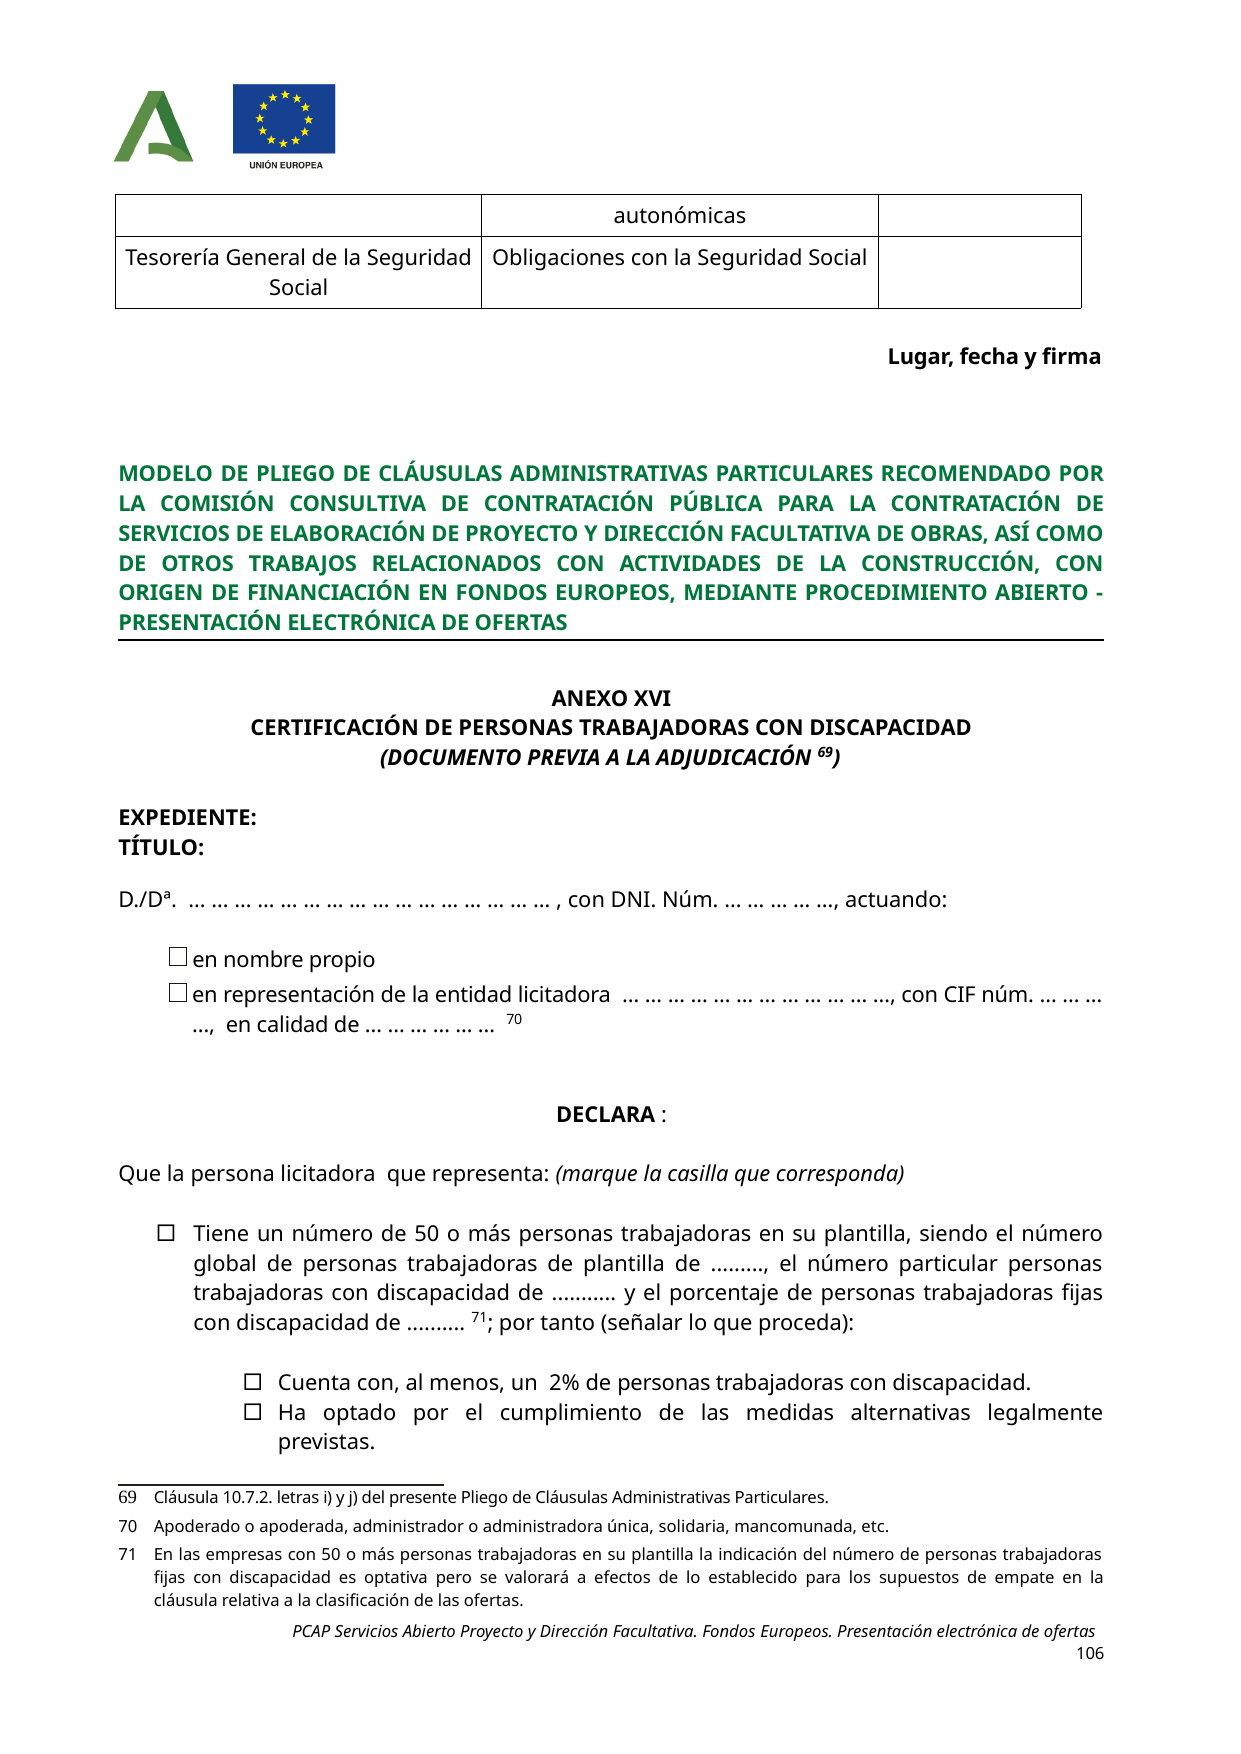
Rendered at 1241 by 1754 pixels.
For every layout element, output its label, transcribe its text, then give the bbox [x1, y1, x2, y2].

text EXPEDIENTE: [118, 802, 1104, 832]
table_cell Tesorería General de la Seguridad Social [116, 237, 481, 308]
text Apoderado o apoderada, administrador o administradora única, solidaria, mancomunada, etc. [118, 1514, 1104, 1537]
text ANEXO XVI [118, 683, 1104, 712]
text Que la persona licitadora que representa: (marque la casilla que corresponda) [118, 1158, 1104, 1188]
text Lugar, fecha y firma [118, 338, 1104, 371]
table_cell [116, 195, 481, 236]
text D./Dª. … … … … … … … … … … … … … … … … , con DNI. Núm. … … … … …, actuando: [118, 884, 1104, 914]
text (DOCUMENTO PREVIA A LA ADJUDICACIÓN ) [118, 742, 1104, 772]
list En las empresas con 50 o más personas trabajadoras en su plantilla la indicación del número de personas trabajadoras fijas con discapacidad es optativa pero se valorará a efectos de lo establecido para los supuestos de empate en la cláusula relativa a la clasificación de las ofertas. [118, 1543, 1104, 1611]
table_cell [879, 237, 1081, 308]
list Ha optado por el cumplimiento de las medidas alternativas legalmente previstas. [242, 1397, 1104, 1456]
text Cláusula 10.7.2. letras i) y j) del presente Pliego de Cláusulas Administrativas Particulares. [118, 1486, 1104, 1508]
text CERTIFICACIÓN DE PERSONAS TRABAJADORAS CON DISCAPACIDAD [118, 712, 1104, 742]
text en nombre propio [192, 944, 1104, 973]
text en representación de la entidad licitadora … … … … … … … … … … … …, con CIF núm. … … … …, en calidad de … … … … … … [192, 979, 1104, 1039]
picture [109, 86, 198, 166]
list Cuenta con, al menos, un 2% de personas trabajadoras con discapacidad. [242, 1367, 1104, 1397]
table_cell Obligaciones con la Seguridad Social [482, 237, 878, 308]
text MODELO DE PLIEGO DE CLÁUSULAS ADMINISTRATIVAS PARTICULARES RECOMENDADO POR LA COMISIÓN CONSULTIVA DE CONTRATACIÓN PÚBLICA PARA LA CONTRATACIÓN DE SERVICIOS DE ELABORACIÓN DE PROYECTO Y DIRECCIÓN FACULTATIVA DE OBRAS, ASÍ COMO DE OTROS TRABAJOS RELACIONADOS CON ACTIVIDADES DE LA CONSTRUCCIÓN, CON ORIGEN DE FINANCIACIÓN EN FONDOS EUROPEOS, MEDIANTE PROCEDIMIENTO ABIERTO - PRESENTACIÓN ELECTRÓNICA DE OFERTAS [118, 458, 1104, 639]
text TÍTULO: [118, 832, 1104, 861]
text DECLARA : [118, 1099, 1104, 1128]
table_cell autonómicas [482, 195, 878, 236]
table_cell [879, 195, 1081, 236]
picture [221, 78, 347, 176]
list Tiene un número de 50 o más personas trabajadoras en su plantilla, siendo el número global de personas trabajadoras de plantilla de ........., el número particular personas trabajadoras con discapacidad de ........... y el porcentaje de personas trabajadoras fijas con discapacidad de .......... ; por tanto (señalar lo que proceda): [156, 1218, 1104, 1337]
